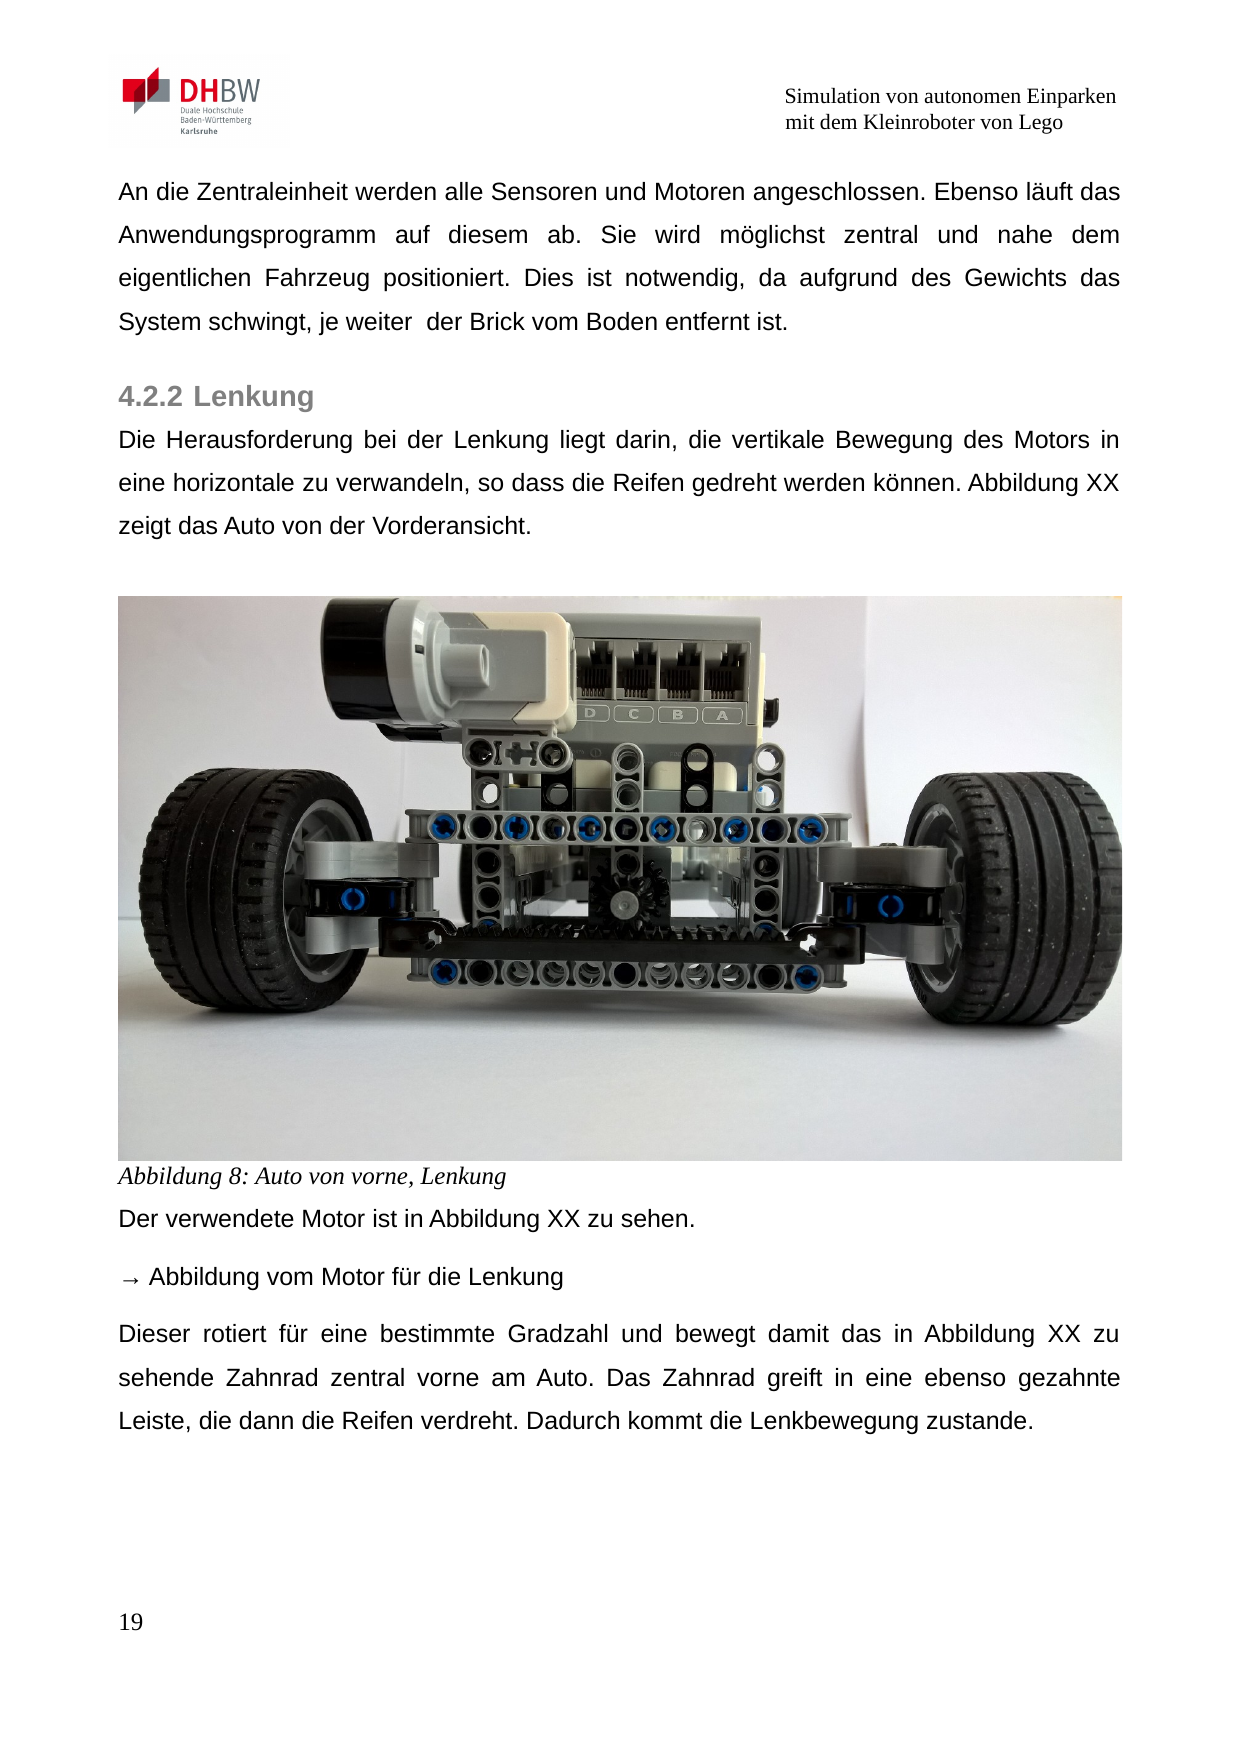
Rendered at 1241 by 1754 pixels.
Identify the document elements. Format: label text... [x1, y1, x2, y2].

text → Abbildung vom Motor für die Lenkung [118, 1262, 1122, 1291]
subtitle Lenkung [118, 379, 1122, 412]
text Dieser rotiert für eine bestimmte Gradzahl und bewegt damit das in Abbildung XX zu sehende Zahnrad zentral vorne am Auto. Das Zahnrad greift in eine ebenso gezahnte Leiste, die dann die Reifen verdreht. Dadurch kommt die Lenkbewegung zustande. [118, 1319, 1122, 1434]
text Die Herausforderung bei der Lenkung liegt darin, die vertikale Bewegung des Motors in eine horizontale zu verwandeln, so dass die Reifen gedreht werden können. Abbildung XX zeigt das Auto von der Vorderansicht. [118, 425, 1122, 540]
text Abbildung 8: Auto von vorne, Lenkung [118, 1161, 1122, 1190]
text Der verwendete Motor ist in Abbildung XX zu sehen. [118, 1190, 1122, 1233]
text [118, 569, 1122, 596]
picture [108, 54, 291, 148]
text An die Zentraleinheit werden alle Sensoren und Motoren angeschlossen. Ebenso läuft das Anwendungsprogramm auf diesem ab. Sie wird möglichst zentral und nahe dem eigentlichen Fahrzeug positioniert. Dies ist notwendig, da aufgrund des Gewichts das System schwingt, je weiter der Brick vom Boden entfernt ist. [118, 177, 1122, 335]
picture [118, 596, 1123, 1161]
